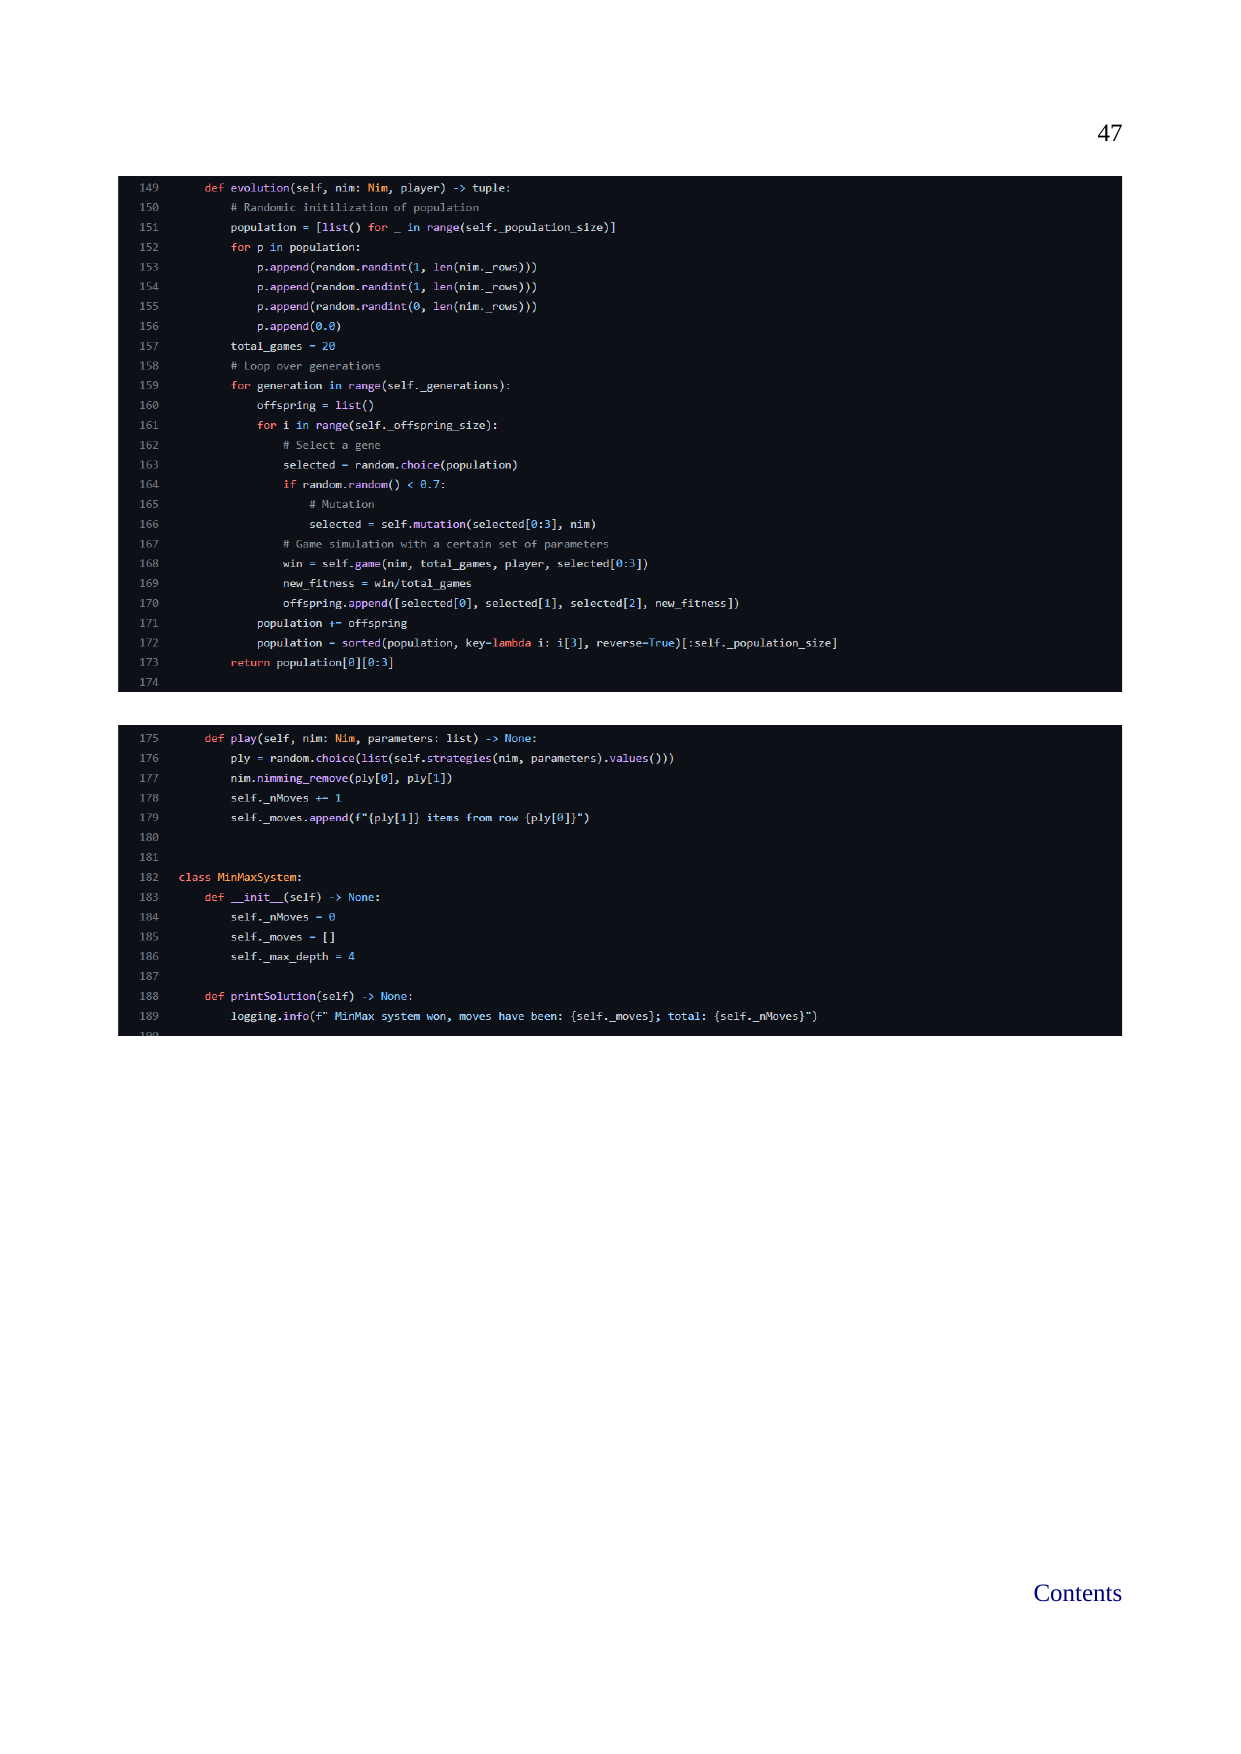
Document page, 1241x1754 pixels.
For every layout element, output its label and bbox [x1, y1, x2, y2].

picture [118, 176, 1123, 692]
picture [118, 725, 1123, 1036]
